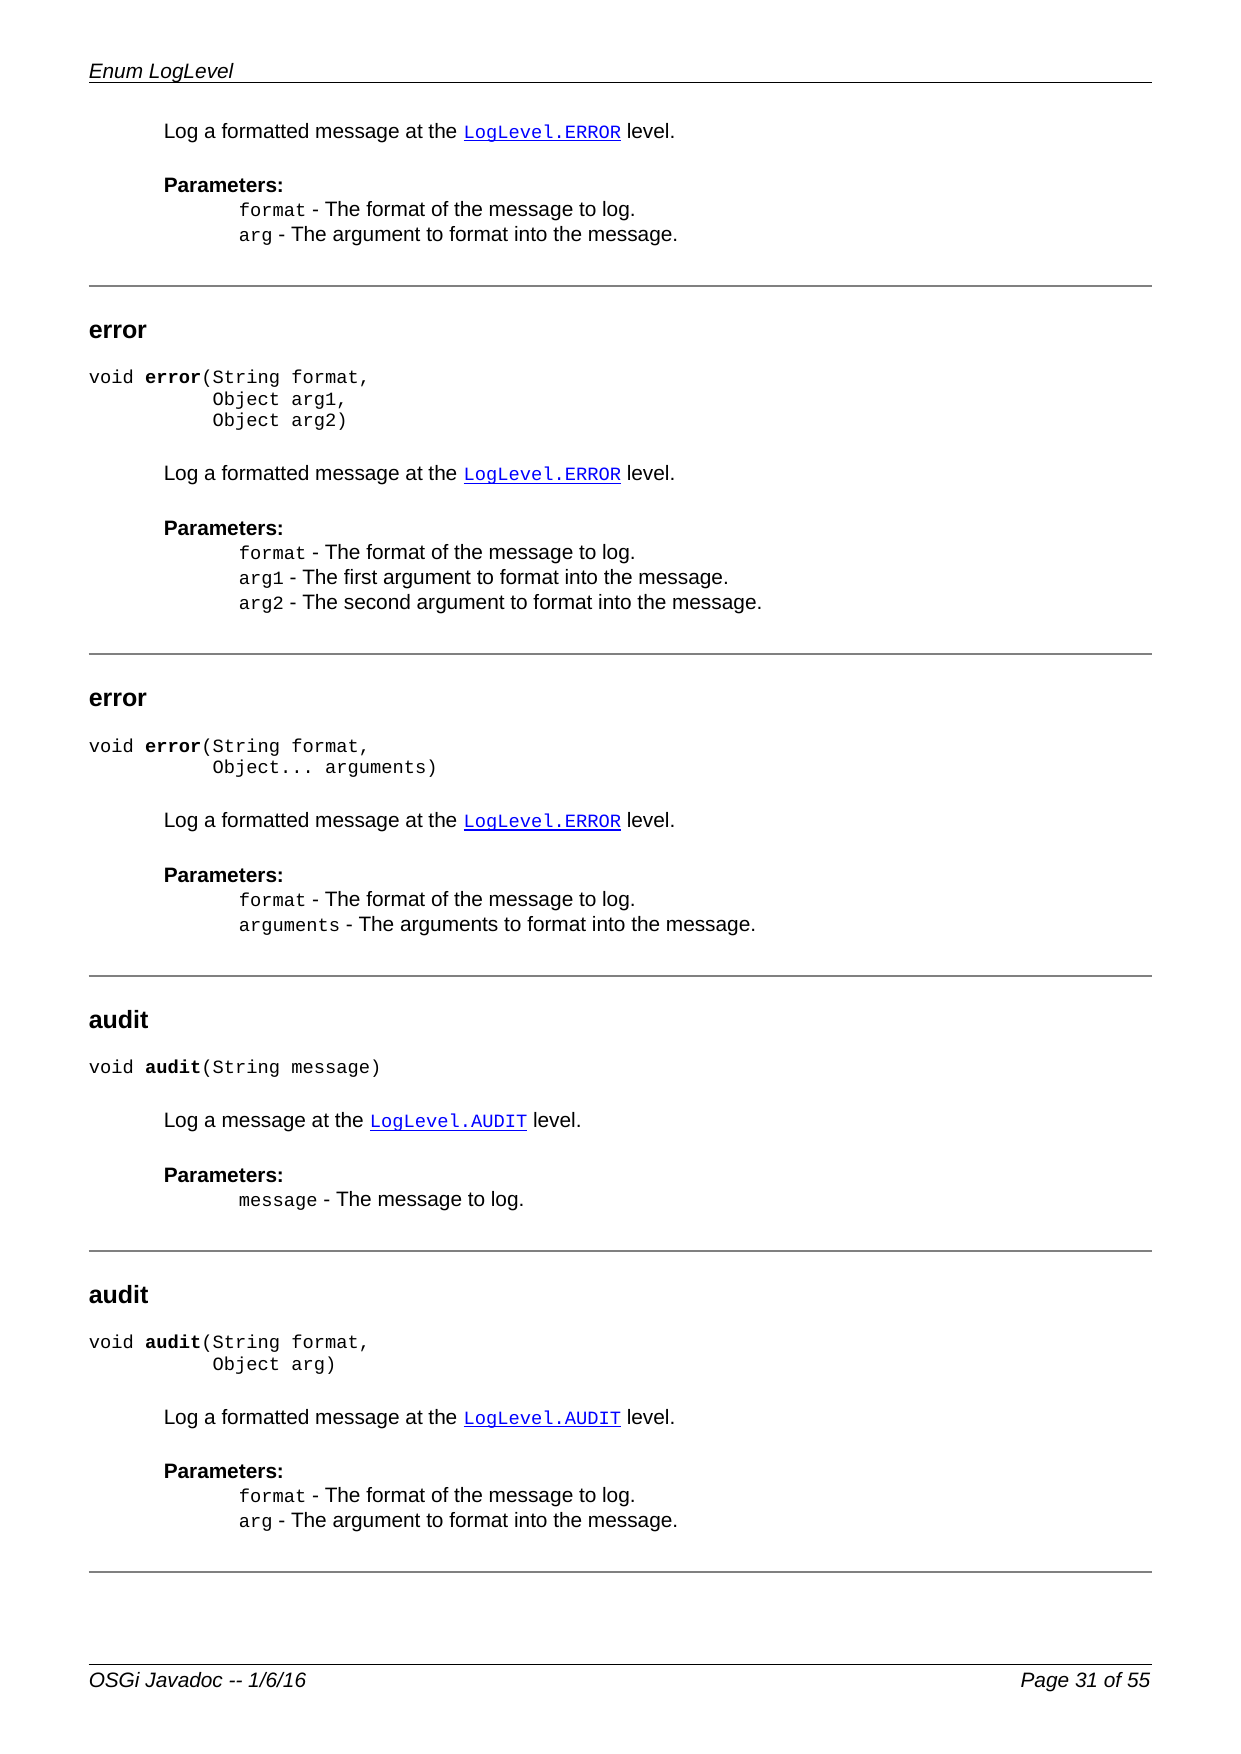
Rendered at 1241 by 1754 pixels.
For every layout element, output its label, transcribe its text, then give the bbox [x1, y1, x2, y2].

text arg1 - The first argument to format into the message. [238, 565, 1152, 590]
text Log a formatted message at the LogLevel.ERROR level. [163, 118, 1152, 144]
text void error(String format, Object arg1, Object arg2) [88, 368, 1152, 432]
text Log a message at the LogLevel.AUDIT level. [163, 1108, 1152, 1133]
text Log a formatted message at the LogLevel.ERROR level. [163, 808, 1152, 833]
subtitle audit [88, 1005, 1152, 1034]
subtitle error [88, 683, 1152, 712]
text void audit(String format, Object arg) [88, 1333, 1152, 1376]
text arguments - The arguments to format into the message. [238, 912, 1152, 937]
text Parameters: [163, 1163, 1152, 1187]
text Parameters: [163, 862, 1152, 886]
text arg - The argument to format into the message. [238, 1508, 1152, 1533]
subtitle error [88, 315, 1152, 344]
text format - The format of the message to log. [238, 886, 1152, 912]
text Log a formatted message at the LogLevel.ERROR level. [163, 461, 1152, 486]
text arg2 - The second argument to format into the message. [238, 590, 1152, 615]
text format - The format of the message to log. [238, 539, 1152, 565]
text format - The format of the message to log. [238, 1483, 1152, 1508]
text Parameters: [163, 1459, 1152, 1483]
text void error(String format, Object... arguments) [88, 736, 1152, 779]
text Log a formatted message at the LogLevel.AUDIT level. [163, 1405, 1152, 1430]
text void audit(String message) [88, 1058, 1152, 1079]
text message - The message to log. [238, 1187, 1152, 1212]
text arg - The argument to format into the message. [238, 222, 1152, 247]
text Parameters: [163, 173, 1152, 197]
text Parameters: [163, 516, 1152, 539]
subtitle audit [88, 1280, 1152, 1309]
text format - The format of the message to log. [238, 197, 1152, 222]
